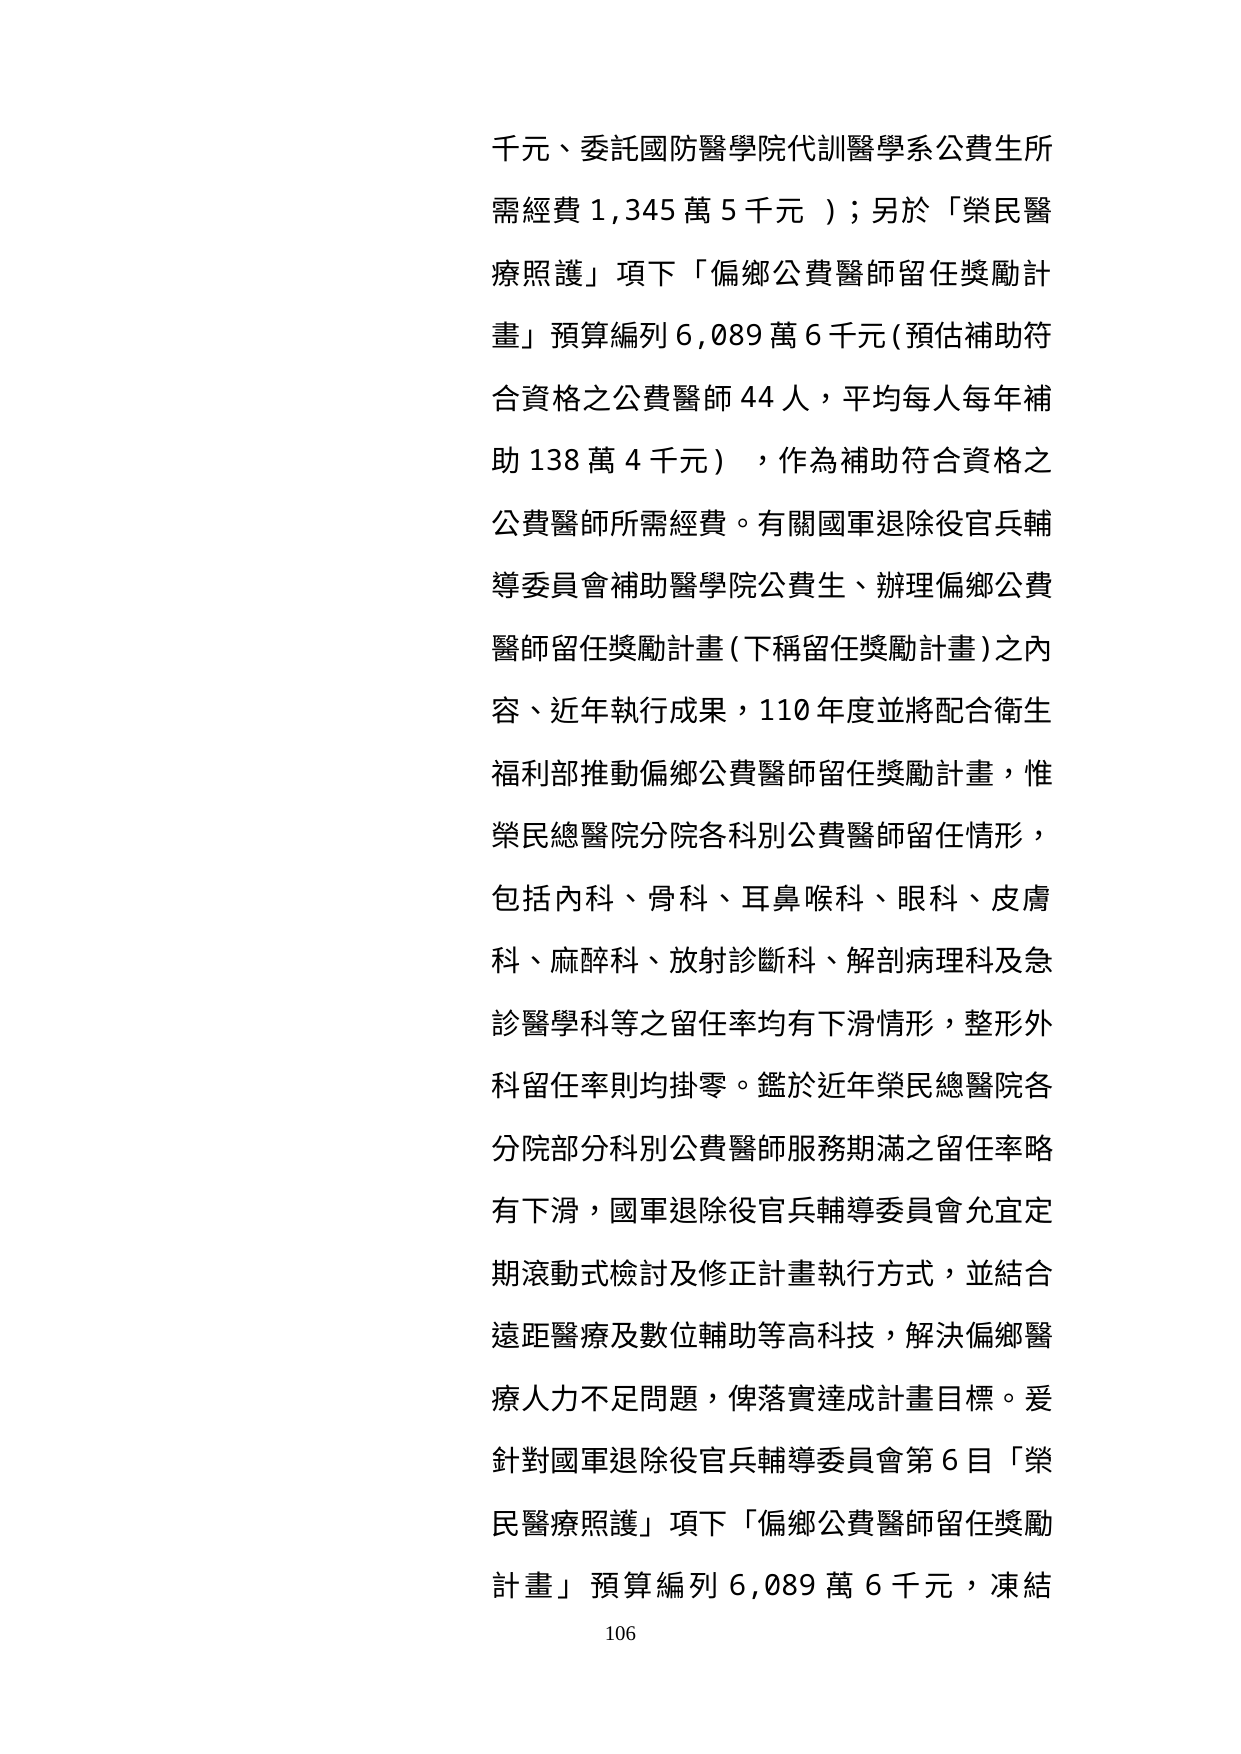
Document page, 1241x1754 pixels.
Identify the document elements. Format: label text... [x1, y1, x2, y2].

text 千元、委託國防醫學院代訓醫學系公費生所需經費1,345萬5千元 )；另於「榮民醫療照護」項下「偏鄉公費醫師留任獎勵計畫」預算編列6,089萬6千元(預估補助符合資格之公費醫師44人，平均每人每年補助138萬4千元) ，作為補助符合資格之公費醫師所需經費。有關國軍退除役官兵輔導委員會補助醫學院公費生、辦理偏鄉公費醫師留任獎勵計畫(下稱留任獎勵計畫)之內容、近年執行成果，110年度並將配合衛生福利部推動偏鄉公費醫師留任獎勵計畫，惟榮民總醫院分院各科別公費醫師留任情形，包括內科、骨科、耳鼻喉科、眼科、皮膚科、麻醉科、放射診斷科、解剖病理科及急診醫學科等之留任率均有下滑情形，整形外科留任率則均掛零。鑑於近年榮民總醫院各分院部分科別公費醫師服務期滿之留任率略有下滑，國軍退除役官兵輔導委員會允宜定期滾動式檢討及修正計畫執行方式，並結合遠距醫療及數位輔助等高科技，解決偏鄉醫療人力不足問題，俾落實達成計畫目標。爰針對國軍退除役官兵輔導委員會第6目「榮民醫療照護」項下「偏鄉公費醫師留任獎勵計畫」預算編列6,089萬6千元，凍結 [375, 105, 1053, 1605]
